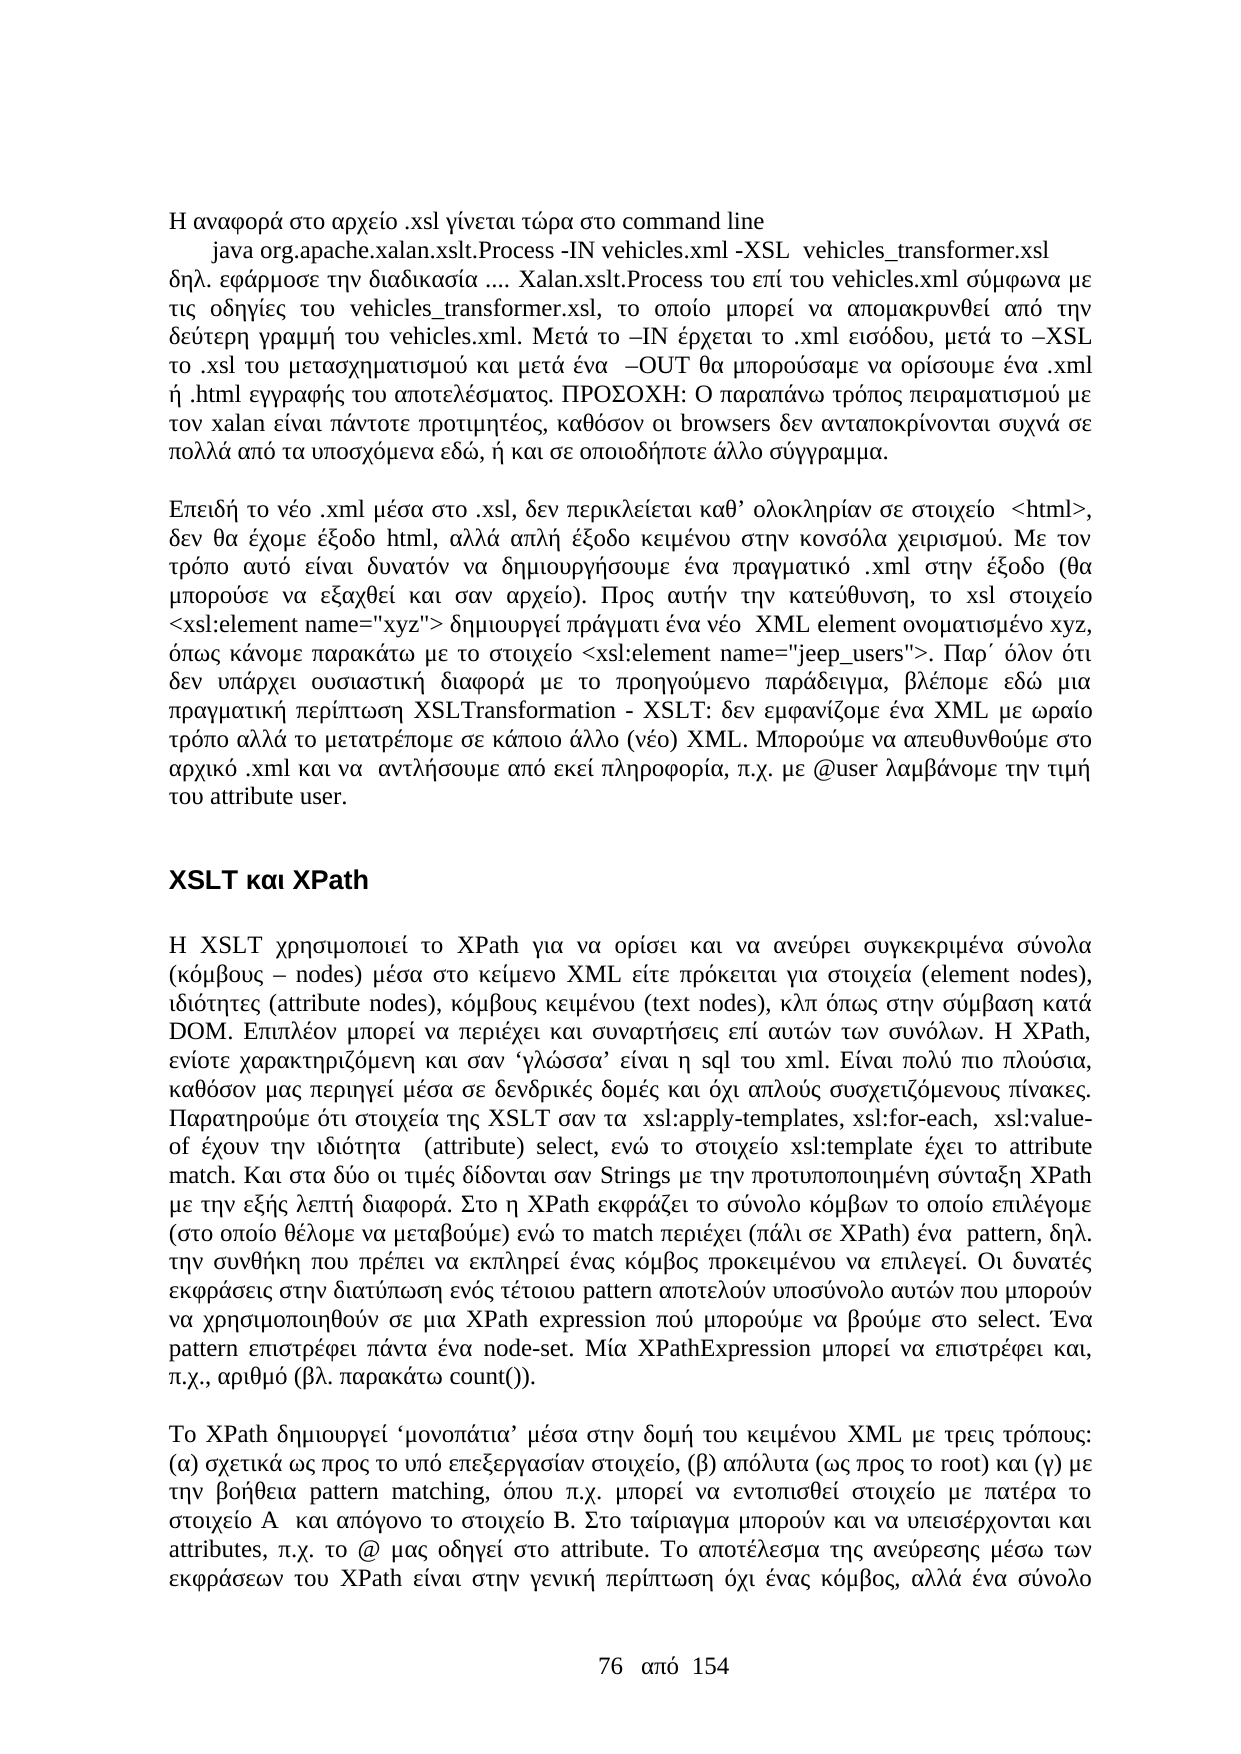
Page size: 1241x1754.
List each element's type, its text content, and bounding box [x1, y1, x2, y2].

text δηλ. εφάρμοσε την διαδικασία .... Xalan.xslt.Process του επί του vehicles.xml σύμφωνα με τις οδηγίες του vehicles_transformer.xsl, το οποίο μπορεί να απομακρυνθεί από την δεύτερη γραμμή του vehicles.xml. Μετά το –ΙΝ έρχεται το .xml εισόδου, μετά το –XSL το .xsl του μετασχηματισμού και μετά ένα –OUT θα μπορούσαμε να ορίσουμε ένα .xml ή .html εγγραφής του αποτελέσματος. ΠΡΟΣΟΧΗ: Ο παραπάνω τρόπος πειραματισμού με τον xalan είναι πάντοτε προτιμητέος, καθόσον οι browsers δεν ανταποκρίνονται συχνά σε πολλά από τα υποσχόμενα εδώ, ή και σε οποιοδήποτε άλλο σύγγραμμα. [169, 264, 1092, 465]
text Το XPath δημιουργεί ‘μονοπάτια’ μέσα στην δομή του κειμένου XML με τρεις τρόπους: (α) σχετικά ως προς το υπό επεξεργασίαν στοιχείο, (β) απόλυτα (ως προς το root) και (γ) με την βοήθεια pattern matching, όπου π.χ. μπορεί να εντοπισθεί στοιχείο με πατέρα το στοιχείο Α και απόγονο το στοιχείο Β. Στο ταίριαγμα μπορούν και να υπεισέρχονται και attributes, π.χ. το @ μας οδηγεί στο attribute. Το αποτέλεσμα της ανεύρεσης μέσω των εκφράσεων του XPath είναι στην γενική περίπτωση όχι ένας κόμβος, αλλά ένα σύνολο [169, 1419, 1092, 1591]
text Επειδή το νέο .xml μέσα στο .xsl, δεν περικλείεται καθ’ ολοκληρίαν σε στοιχείο <html>, δεν θα έχομε έξοδο html, αλλά απλή έξοδο κειμένου στην κονσόλα χειρισμού. Με τον τρόπο αυτό είναι δυνατόν να δημιουργήσουμε ένα πραγματικό .xml στην έξοδο (θα μπορούσε να εξαχθεί και σαν αρχείο). Προς αυτήν την κατεύθυνση, το xsl στοιχείο <xsl:element name="xyz"> δημιουργεί πράγματι ένα νέο XML element ονοματισμένο xyz, όπως κάνομε παρακάτω με το στοιχείο <xsl:element name="jeep_users">. Παρ΄ όλον ότι δεν υπάρχει ουσιαστική διαφορά με το προηγούμενο παράδειγμα, βλέπομε εδώ μια πραγματική περίπτωση XSLTransformation - XSLT: δεν εμφανίζομε ένα XML με ωραίο τρόπο αλλά το μετατρέπομε σε κάποιο άλλο (νέο) XML. Μπορούμε να απευθυνθούμε στο αρχικό .xml και να αντλήσουμε από εκεί πληροφορία, π.χ. με @user λαμβάνομε την τιμή του attribute user. [169, 494, 1092, 810]
text Η XSLT χρησιμοποιεί το XPath για να ορίσει και να ανεύρει συγκεκριμένα σύνολα (κόμβους – nodes) μέσα στο κείμενο XML είτε πρόκειται για στοιχεία (element nodes), ιδιότητες (attribute nodes), κόμβους κειμένου (text nodes), κλπ όπως στην σύμβαση κατά DOM. Επιπλέον μπορεί να περιέχει και συναρτήσεις επί αυτών των συνόλων. Η XPath, ενίοτε χαρακτηριζόμενη και σαν ‘γλώσσα’ είναι η sql του xml. Είναι πολύ πιο πλούσια, καθόσον μας περιηγεί μέσα σε δενδρικές δομές και όχι απλούς συσχετιζόμενους πίνακες. Παρατηρούμε ότι στοιχεία της XSLT σαν τα xsl:apply-templates, xsl:for-each, xsl:value-of έχουν την ιδιότητα (attribute) select, ενώ το στοιχείο xsl:template έχει το attribute match. Και στα δύο οι τιμές δίδονται σαν Strings με την προτυποποιημένη σύνταξη XPath με την εξής λεπτή διαφορά. Στο η XPath εκφράζει το σύνολο κόμβων το οποίο επιλέγομε (στο οποίο θέλομε να μεταβούμε) ενώ το match περιέχει (πάλι σε XPath) ένα pattern, δηλ. την συνθήκη που πρέπει να εκπληρεί ένας κόμβος προκειμένου να επιλεγεί. Οι δυνατές εκφράσεις στην διατύπωση ενός τέτοιου pattern αποτελούν υποσύνολο αυτών που μπορούν να χρησιμοποιηθούν σε μια XPath expression πού μπορούμε να βρούμε στο select. Ένα pattern επιστρέφει πάντα ένα node-set. Μία XPathExpression μπορεί να επιστρέφει και, π.χ., αριθμό (βλ. παρακάτω count()). [169, 930, 1092, 1390]
subtitle XSLT και XPath [169, 864, 1092, 895]
text java org.apache.xalan.xslt.Process -IN vehicles.xml -XSL vehicles_transformer.xsl [169, 235, 1092, 264]
text Η αναφορά στο αρχείο .xsl γίνεται τώρα στο command line [169, 206, 1092, 235]
